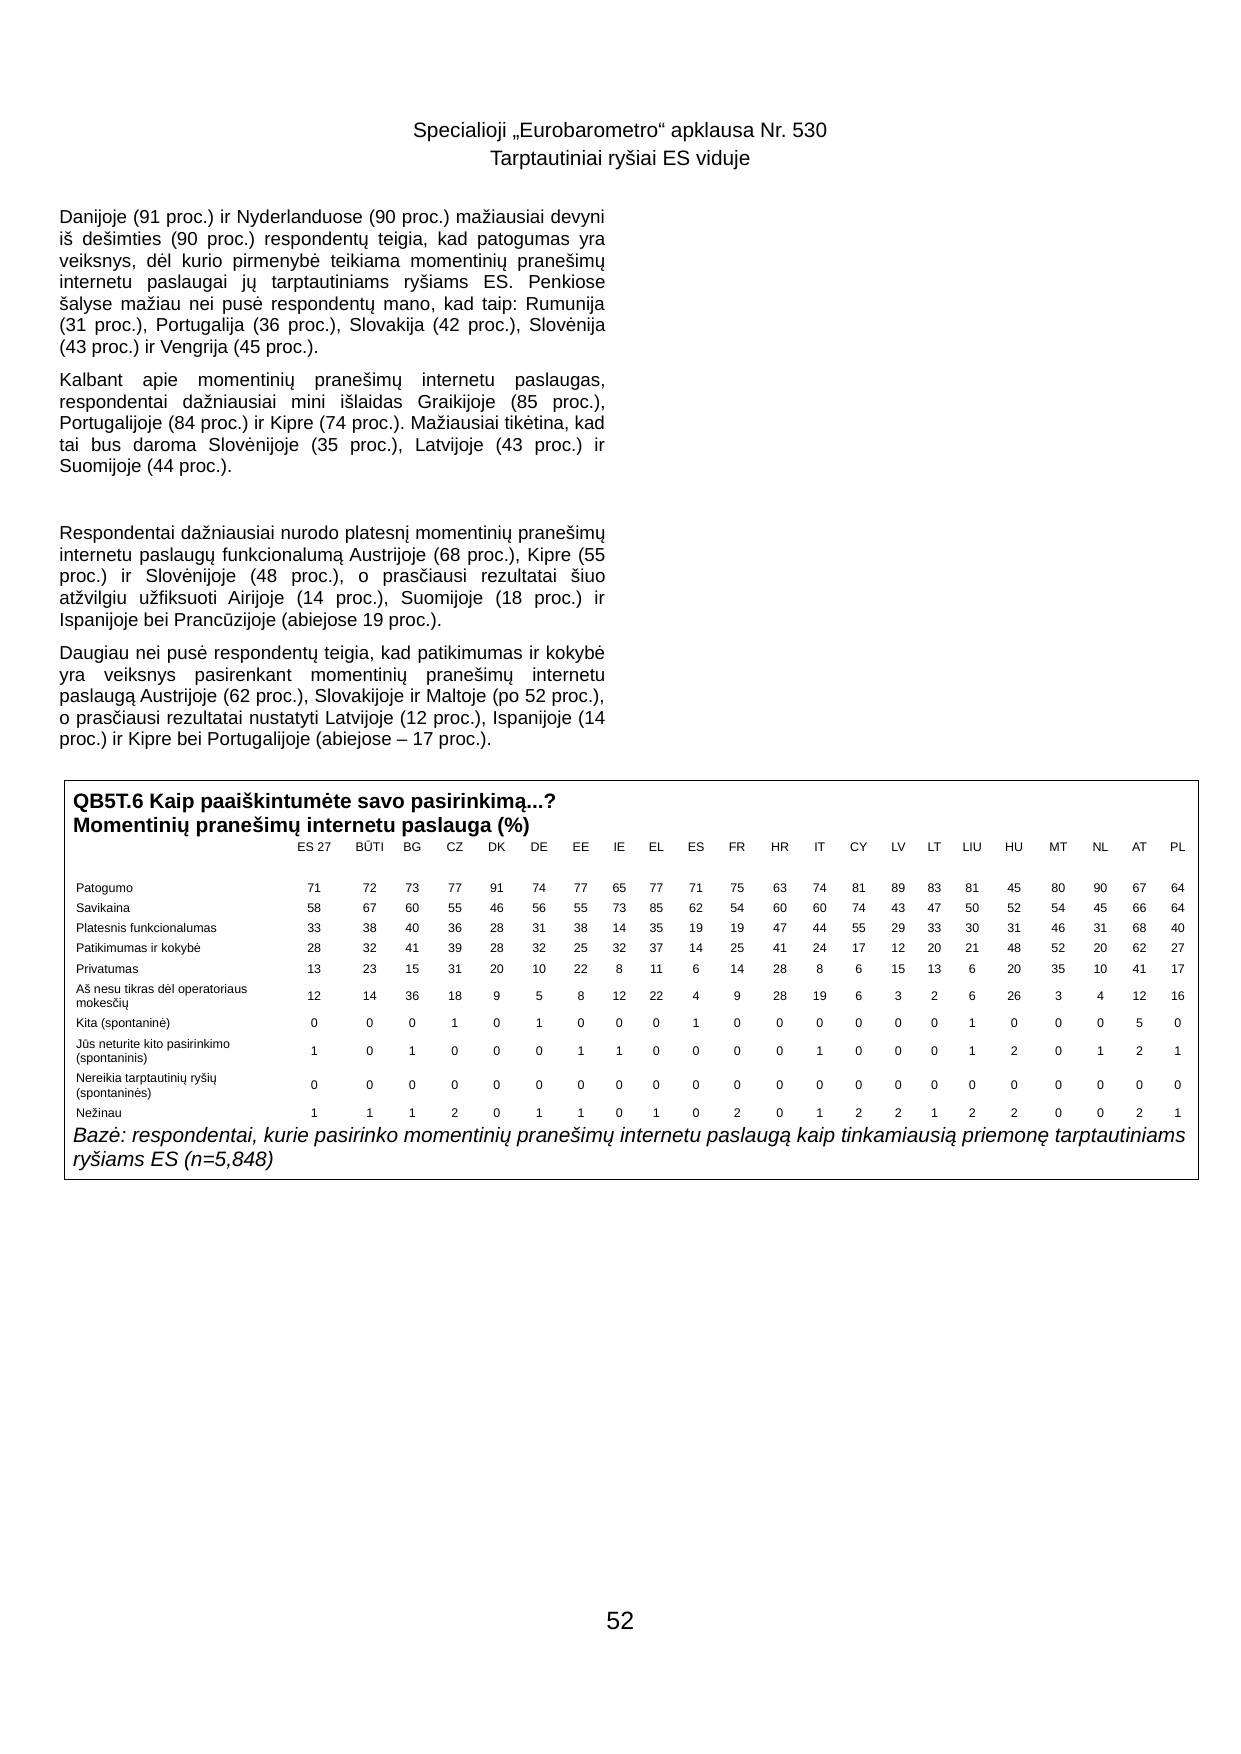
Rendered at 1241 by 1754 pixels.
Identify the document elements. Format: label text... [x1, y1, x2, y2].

table_cell 0 [434, 1068, 475, 1102]
table_cell 6 [675, 958, 716, 978]
table_cell 0 [601, 1103, 637, 1123]
table_header FR [716, 837, 758, 857]
table_cell 0 [880, 1013, 916, 1033]
table_cell 41 [390, 938, 434, 958]
table_cell 75 [716, 878, 758, 898]
table_cell [838, 857, 880, 877]
table_cell 77 [637, 878, 675, 898]
table_cell Kita (spontaninė) [73, 1013, 279, 1033]
text Daugiau nei pusė respondentų teigia, kad patikimumas ir kokybė yra veiksnys pasirenkant momentinių pranešimų internetu paslaugą Austrijoje (62 proc.), Slovakijoje ir Maltoje (po 52 proc.), o prasčiausi rezultatai nustatyti Latvijoje (12 proc.), Ispanijoje (14 proc.) ir Kipre bei Portugalijoje (abiejose – 17 proc.). [59, 642, 605, 750]
table_cell 83 [916, 878, 952, 898]
table_header LV [880, 837, 916, 857]
table_cell [73, 857, 279, 877]
table_cell 14 [601, 918, 637, 938]
table_cell 2 [1120, 1103, 1158, 1123]
table_cell 36 [434, 918, 475, 938]
table_cell 47 [758, 918, 802, 938]
table_cell 31 [992, 918, 1036, 938]
table_cell [475, 857, 518, 877]
table_cell [916, 857, 952, 877]
table_cell 40 [390, 918, 434, 938]
text QB5T.6 Kaip paaiškintumėte savo pasirinkimą...? [73, 789, 1189, 813]
table_cell 0 [758, 1068, 802, 1102]
table_cell 19 [802, 979, 837, 1013]
table_cell 1 [434, 1013, 475, 1033]
table_cell 6 [952, 979, 992, 1013]
table_cell 26 [992, 979, 1036, 1013]
table_cell 1 [518, 1013, 560, 1033]
table_cell 17 [838, 938, 880, 958]
table_cell 36 [390, 979, 434, 1013]
text Respondentai dažniausiai nurodo platesnį momentinių pranešimų internetu paslaugų funkcionalumą Austrijoje (68 proc.), Kipre (55 proc.) ir Slovėnijoje (48 proc.), o prasčiausi rezultatai šiuo atžvilgiu užfiksuoti Airijoje (14 proc.), Suomijoje (18 proc.) ir Ispanijoje bei Prancūzijoje (abiejose 19 proc.). [59, 522, 605, 630]
table_cell 1 [560, 1033, 601, 1068]
table_cell 0 [560, 1013, 601, 1033]
table_cell 31 [434, 958, 475, 978]
table_cell 60 [758, 898, 802, 918]
table_cell 1 [390, 1033, 434, 1068]
table_cell 40 [1159, 918, 1197, 938]
table_cell 28 [758, 979, 802, 1013]
table_cell 0 [838, 1068, 880, 1102]
table_cell [992, 857, 1036, 877]
table_cell 63 [758, 878, 802, 898]
table_cell 15 [880, 958, 916, 978]
table_cell 1 [601, 1033, 637, 1068]
table_cell 0 [1036, 1033, 1080, 1068]
table_cell 20 [475, 958, 518, 978]
table_cell 12 [1120, 979, 1158, 1013]
table_cell [390, 857, 434, 877]
table_cell 1 [279, 1033, 349, 1068]
table_cell 0 [880, 1033, 916, 1068]
table_cell 19 [716, 918, 758, 938]
table_header LT [916, 837, 952, 857]
table_cell 1 [279, 1103, 349, 1123]
table_cell 19 [675, 918, 716, 938]
table_cell 1 [390, 1103, 434, 1123]
table_cell [637, 857, 675, 877]
table_cell 0 [1159, 1013, 1197, 1033]
table_cell 0 [279, 1013, 349, 1033]
table_cell 33 [279, 918, 349, 938]
table_cell 2 [716, 1103, 758, 1123]
table_cell 60 [390, 898, 434, 918]
table_cell 0 [1036, 1068, 1080, 1102]
table_cell 3 [880, 979, 916, 1013]
table_cell 1 [560, 1103, 601, 1123]
table_cell 45 [992, 878, 1036, 898]
table_header HU [992, 837, 1036, 857]
table_cell 0 [601, 1013, 637, 1033]
table_cell 31 [518, 918, 560, 938]
table_cell 0 [518, 1068, 560, 1102]
table_cell 0 [916, 1068, 952, 1102]
table_cell 2 [992, 1033, 1036, 1068]
table_cell 55 [838, 918, 880, 938]
table_cell 0 [880, 1068, 916, 1102]
table_cell 55 [560, 898, 601, 918]
table_cell 46 [475, 898, 518, 918]
table_cell 21 [952, 938, 992, 958]
table_header [73, 837, 279, 857]
table_cell 5 [1120, 1013, 1158, 1033]
table_header MT [1036, 837, 1080, 857]
table_cell 80 [1036, 878, 1080, 898]
table_cell Nežinau [73, 1103, 279, 1123]
table_header HR [758, 837, 802, 857]
table_cell 52 [992, 898, 1036, 918]
table_cell 0 [390, 1068, 434, 1102]
table_cell 0 [992, 1013, 1036, 1033]
table_cell 1 [1159, 1103, 1197, 1123]
table_cell 89 [880, 878, 916, 898]
table_cell 91 [475, 878, 518, 898]
table_cell Patikimumas ir kokybė [73, 938, 279, 958]
table_cell 17 [1159, 958, 1197, 978]
table_cell 46 [1036, 918, 1080, 938]
table_cell 0 [637, 1013, 675, 1033]
table_cell 66 [1120, 898, 1158, 918]
table_cell 10 [1080, 958, 1120, 978]
table_cell 71 [279, 878, 349, 898]
table_cell 81 [838, 878, 880, 898]
table_cell 0 [916, 1033, 952, 1068]
table_cell 9 [716, 979, 758, 1013]
table_cell 44 [802, 918, 837, 938]
table_cell 0 [475, 1033, 518, 1068]
table_cell 1 [952, 1013, 992, 1033]
table_cell 12 [880, 938, 916, 958]
table_cell 23 [349, 958, 390, 978]
table_cell [880, 857, 916, 877]
table_header PL [1159, 837, 1197, 857]
table_cell 52 [1036, 938, 1080, 958]
table_cell 0 [1036, 1013, 1080, 1033]
table_cell 28 [279, 938, 349, 958]
table_cell 28 [475, 918, 518, 938]
table_cell 0 [1080, 1103, 1120, 1123]
table_cell 8 [560, 979, 601, 1013]
table_cell 35 [1036, 958, 1080, 978]
table_cell 1 [802, 1103, 837, 1123]
table_cell 67 [349, 898, 390, 918]
table_cell 8 [802, 958, 837, 978]
table_cell 0 [675, 1103, 716, 1123]
table_cell 14 [349, 979, 390, 1013]
table_cell 0 [758, 1013, 802, 1033]
table_cell 65 [601, 878, 637, 898]
table_cell 54 [716, 898, 758, 918]
table_cell 6 [838, 979, 880, 1013]
table_cell 22 [637, 979, 675, 1013]
table_cell 1 [518, 1103, 560, 1123]
table_cell 0 [838, 1013, 880, 1033]
table_cell 27 [1159, 938, 1197, 958]
table_cell 54 [1036, 898, 1080, 918]
table_header AT [1120, 837, 1158, 857]
table_cell 13 [916, 958, 952, 978]
table_cell 68 [1120, 918, 1158, 938]
table_cell 0 [349, 1013, 390, 1033]
table_cell 0 [716, 1013, 758, 1033]
text Bazė: respondentai, kurie pasirinko momentinių pranešimų internetu paslaugą kaip tinkamiausią priemonę tarptautiniams ryšiams ES (n=5,848) [73, 1123, 1189, 1171]
table_cell 58 [279, 898, 349, 918]
table_cell 71 [675, 878, 716, 898]
table_cell 0 [758, 1103, 802, 1123]
table_header CY [838, 837, 880, 857]
table_cell 32 [518, 938, 560, 958]
table_cell 55 [434, 898, 475, 918]
table_header IT [802, 837, 837, 857]
table_cell 62 [675, 898, 716, 918]
table_cell 31 [1080, 918, 1120, 938]
table_cell 1 [1080, 1033, 1120, 1068]
table_cell 0 [637, 1033, 675, 1068]
table_cell 9 [475, 979, 518, 1013]
table_cell 50 [952, 898, 992, 918]
table_cell 1 [675, 1013, 716, 1033]
table_cell [601, 857, 637, 877]
table_cell 0 [390, 1013, 434, 1033]
table_cell 33 [916, 918, 952, 938]
table_cell 12 [279, 979, 349, 1013]
table_cell 73 [390, 878, 434, 898]
table_cell 0 [992, 1068, 1036, 1102]
table_cell 0 [1080, 1013, 1120, 1033]
table_cell 29 [880, 918, 916, 938]
table_cell 0 [637, 1068, 675, 1102]
table_cell [675, 857, 716, 877]
table_cell 18 [434, 979, 475, 1013]
table_cell [1080, 857, 1120, 877]
table_cell 0 [560, 1068, 601, 1102]
table_cell 39 [434, 938, 475, 958]
table_cell 20 [916, 938, 952, 958]
table_header LIU [952, 837, 992, 857]
table_cell 28 [758, 958, 802, 978]
table_header NL [1080, 837, 1120, 857]
table_cell 0 [802, 1068, 837, 1102]
table_cell 41 [758, 938, 802, 958]
text Kalbant apie momentinių pranešimų internetu paslaugas, respondentai dažniausiai mini išlaidas Graikijoje (85 proc.), Portugalijoje (84 proc.) ir Kipre (74 proc.). Mažiausiai tikėtina, kad tai bus daroma Slovėnijoje (35 proc.), Latvijoje (43 proc.) ir Suomijoje (44 proc.). [59, 369, 605, 477]
table_cell [279, 857, 349, 877]
table_header EL [637, 837, 675, 857]
table_cell 32 [601, 938, 637, 958]
table_cell 1 [802, 1033, 837, 1068]
table_cell 38 [560, 918, 601, 938]
table_cell 0 [518, 1033, 560, 1068]
table_cell 2 [952, 1103, 992, 1123]
table_cell 30 [952, 918, 992, 938]
table_cell 41 [1120, 958, 1158, 978]
table_cell 47 [916, 898, 952, 918]
table_cell 74 [518, 878, 560, 898]
table_cell 0 [1159, 1068, 1197, 1102]
table_cell Savikaina [73, 898, 279, 918]
table_cell 43 [880, 898, 916, 918]
table_cell 0 [675, 1068, 716, 1102]
table_cell 2 [916, 979, 952, 1013]
table_cell 6 [838, 958, 880, 978]
table_cell 14 [716, 958, 758, 978]
table_cell 64 [1159, 898, 1197, 918]
table_cell 1 [637, 1103, 675, 1123]
table_cell 6 [952, 958, 992, 978]
table_cell 15 [390, 958, 434, 978]
text Momentinių pranešimų internetu paslauga (%) [73, 813, 1189, 837]
table_cell 2 [992, 1103, 1036, 1123]
table_cell 62 [1120, 938, 1158, 958]
table_cell Aš nesu tikras dėl operatoriaus mokesčių [73, 979, 279, 1013]
table_cell 73 [601, 898, 637, 918]
table_cell 74 [802, 878, 837, 898]
table_cell 0 [475, 1013, 518, 1033]
table_cell 16 [1159, 979, 1197, 1013]
table_cell Platesnis funkcionalumas [73, 918, 279, 938]
table_cell 32 [349, 938, 390, 958]
table_cell 0 [475, 1103, 518, 1123]
table_cell Jūs neturite kito pasirinkimo (spontaninis) [73, 1033, 279, 1068]
table_cell 0 [758, 1033, 802, 1068]
table_cell 25 [560, 938, 601, 958]
table_cell 12 [601, 979, 637, 1013]
table_header EE [560, 837, 601, 857]
table_cell 72 [349, 878, 390, 898]
table_cell [952, 857, 992, 877]
table_header BŪTI [349, 837, 390, 857]
table_cell 0 [475, 1068, 518, 1102]
table_cell 0 [838, 1033, 880, 1068]
table_header ES [675, 837, 716, 857]
text Danijoje (91 proc.) ir Nyderlanduose (90 proc.) mažiausiai devyni iš dešimties (90 proc.) respondentų teigia, kad patogumas yra veiksnys, dėl kurio pirmenybė teikiama momentinių pranešimų internetu paslaugai jų tarptautiniams ryšiams ES. Penkiose šalyse mažiau nei pusė respondentų mano, kad taip: Rumunija (31 proc.), Portugalija (36 proc.), Slovakija (42 proc.), Slovėnija (43 proc.) ir Vengrija (45 proc.). [59, 206, 605, 357]
table_header DE [518, 837, 560, 857]
table_cell 0 [716, 1068, 758, 1102]
table_cell [434, 857, 475, 877]
table_cell 14 [675, 938, 716, 958]
table_cell 2 [434, 1103, 475, 1123]
table_cell 5 [518, 979, 560, 1013]
table_cell 28 [475, 938, 518, 958]
table_cell 3 [1036, 979, 1080, 1013]
table_cell 24 [802, 938, 837, 958]
table_cell 0 [1120, 1068, 1158, 1102]
table_cell 37 [637, 938, 675, 958]
table_cell 0 [675, 1033, 716, 1068]
table_cell 1 [349, 1103, 390, 1123]
table_cell 13 [279, 958, 349, 978]
table_cell 0 [1080, 1068, 1120, 1102]
table_header CZ [434, 837, 475, 857]
table_cell 4 [675, 979, 716, 1013]
table_cell 20 [992, 958, 1036, 978]
table_cell 35 [637, 918, 675, 938]
table_cell [1120, 857, 1158, 877]
table_cell [1159, 857, 1197, 877]
table_cell 0 [601, 1068, 637, 1102]
table_cell 74 [838, 898, 880, 918]
table_cell 67 [1120, 878, 1158, 898]
table_cell 0 [349, 1068, 390, 1102]
table_cell 77 [560, 878, 601, 898]
table_cell 11 [637, 958, 675, 978]
table_cell 20 [1080, 938, 1120, 958]
table_cell 60 [802, 898, 837, 918]
table_cell 1 [1159, 1033, 1197, 1068]
table_cell 2 [838, 1103, 880, 1123]
table_cell 0 [916, 1013, 952, 1033]
table_cell 45 [1080, 898, 1120, 918]
table_cell 8 [601, 958, 637, 978]
table_cell 0 [349, 1033, 390, 1068]
table_cell 77 [434, 878, 475, 898]
table_cell [349, 857, 390, 877]
table_cell [802, 857, 837, 877]
table_cell [518, 857, 560, 877]
table_cell [758, 857, 802, 877]
table_cell 85 [637, 898, 675, 918]
table_cell 81 [952, 878, 992, 898]
table_cell 22 [560, 958, 601, 978]
table_cell 1 [916, 1103, 952, 1123]
table_cell 0 [1036, 1103, 1080, 1123]
table_cell 56 [518, 898, 560, 918]
table_cell 4 [1080, 979, 1120, 1013]
table_cell 0 [716, 1033, 758, 1068]
table_cell Patogumo [73, 878, 279, 898]
table_cell 2 [880, 1103, 916, 1123]
table_cell [1036, 857, 1080, 877]
table_header IE [601, 837, 637, 857]
table_cell Nereikia tarptautinių ryšių (spontaninės) [73, 1068, 279, 1102]
table_cell 48 [992, 938, 1036, 958]
table_cell 0 [802, 1013, 837, 1033]
table_cell 0 [279, 1068, 349, 1102]
table_cell 10 [518, 958, 560, 978]
table_cell 64 [1159, 878, 1197, 898]
table_cell 0 [434, 1033, 475, 1068]
table_header ES 27 [279, 837, 349, 857]
table_cell 90 [1080, 878, 1120, 898]
table_cell 1 [952, 1033, 992, 1068]
table_cell 0 [952, 1068, 992, 1102]
table_header BG [390, 837, 434, 857]
table_cell [716, 857, 758, 877]
table_cell 2 [1120, 1033, 1158, 1068]
table_cell Privatumas [73, 958, 279, 978]
table_header DK [475, 837, 518, 857]
table_cell 25 [716, 938, 758, 958]
table_cell 38 [349, 918, 390, 938]
table_cell [560, 857, 601, 877]
